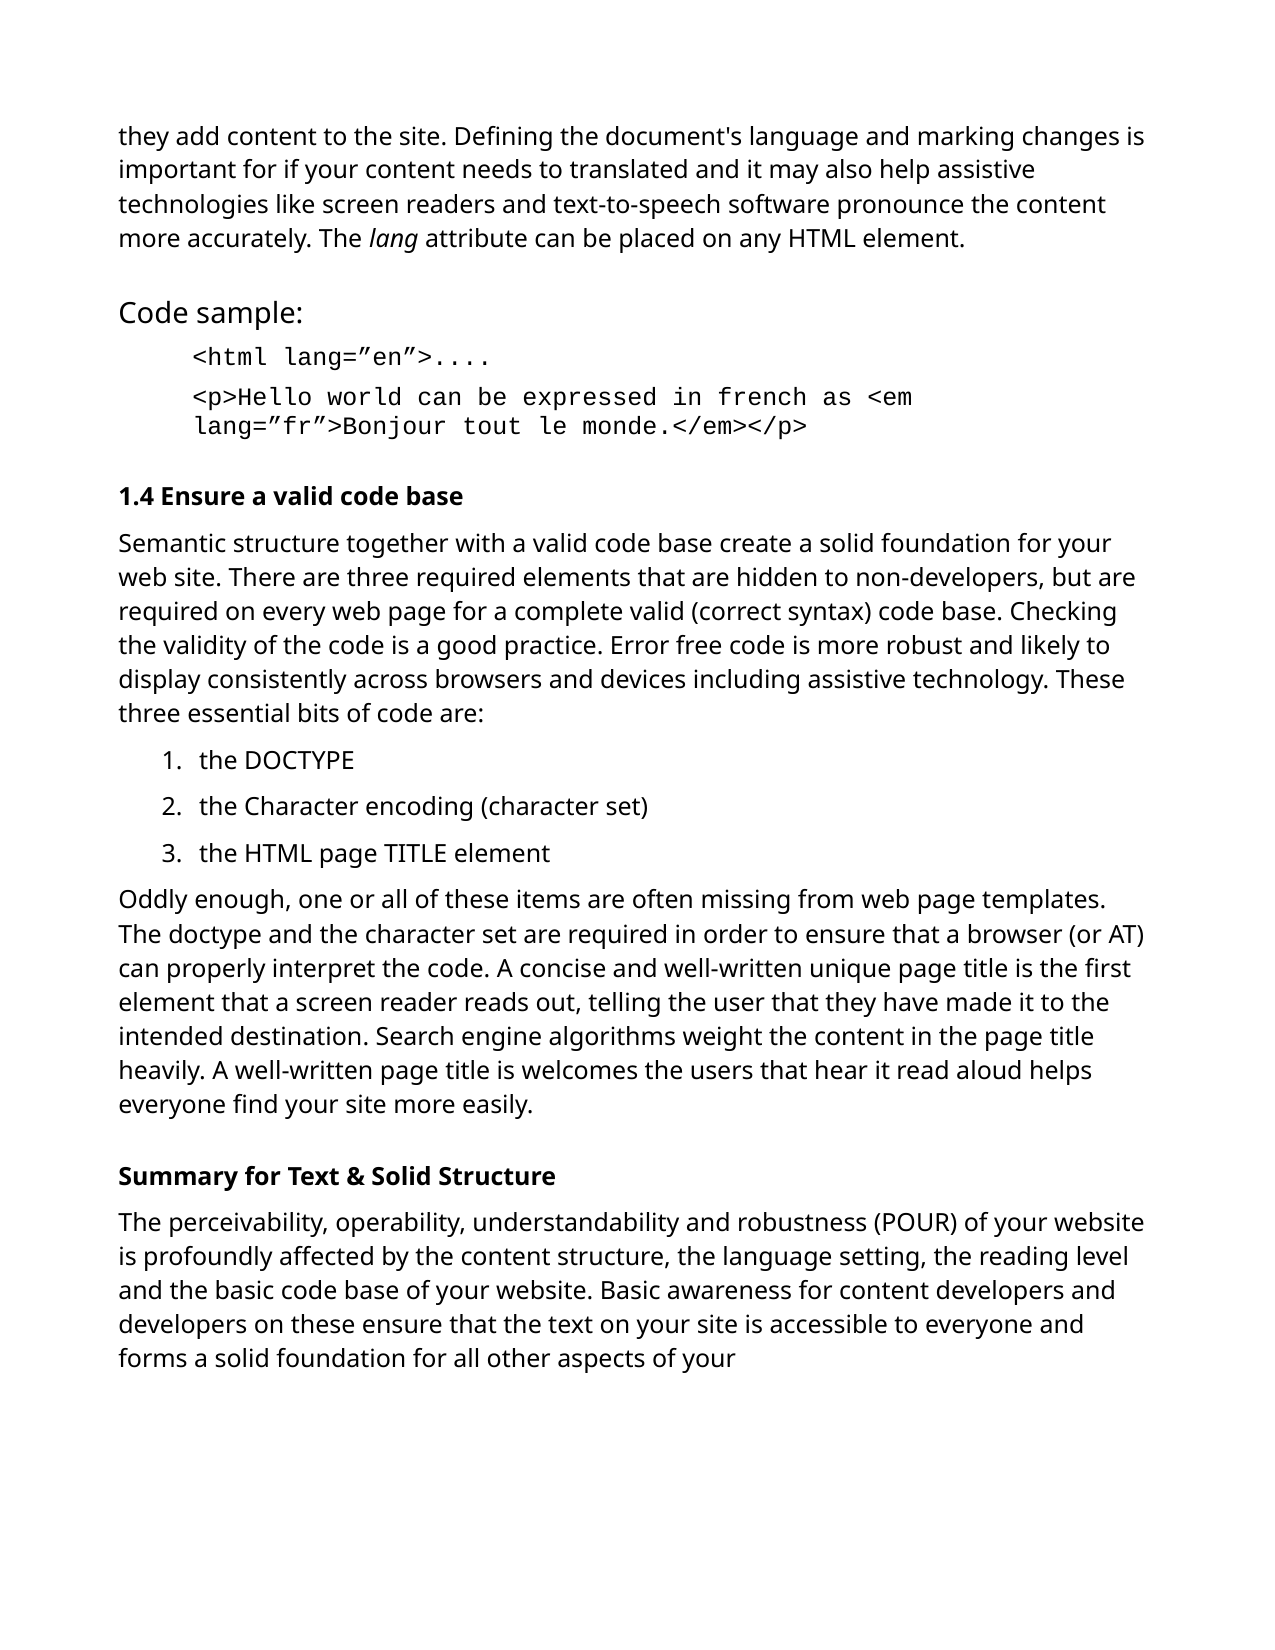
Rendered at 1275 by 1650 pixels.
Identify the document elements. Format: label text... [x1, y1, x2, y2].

text Semantic structure together with a valid code base create a solid foundation for your web site. There are three required elements that are hidden to non-developers, but are required on every web page for a complete valid (correct syntax) code base. Checking the validity of the code is a good practice. Error free code is more robust and likely to display consistently across browsers and devices including assistive technology. These three essential bits of code are: [118, 526, 1157, 730]
list the Character encoding (character set) [161, 789, 1157, 823]
list the DOCTYPE [161, 742, 1157, 777]
text <p>Hello world can be expressed in french as <em lang=”fr”>Bonjour tout le monde.</em></p> [192, 385, 1157, 442]
text they add content to the site. Defining the document's language and marking changes is important for if your content needs to translated and it may also help assistive technologies like screen readers and text-to-speech software pronounce the content more accurately. The lang attribute can be placed on any HTML element. [118, 118, 1157, 254]
subtitle Summary for Text & Solid Structure [118, 1158, 1157, 1192]
text <html lang=”en”>.... [192, 344, 1157, 372]
text Oddly enough, one or all of these items are often missing from web page templates. The doctype and the character set are required in order to ensure that a browser (or AT) can properly interpret the code. A concise and well-written unique page title is the first element that a screen reader reads out, telling the user that they have made it to the intended destination. Search engine algorithms weight the content in the page title heavily. A well-written page title is welcomes the users that hear it read aloud helps everyone find your site more easily. [118, 882, 1157, 1121]
text The perceivability, operability, understandability and robustness (POUR) of your website is profoundly affected by the content structure, the language setting, the reading level and the basic code base of your website. Basic awareness for content developers and developers on these ensure that the text on your site is accessible to everyone and forms a solid foundation for all other aspects of your [118, 1205, 1157, 1375]
list the HTML page TITLE element [161, 836, 1157, 870]
subtitle Code sample: [118, 292, 1157, 332]
subtitle 1.4 Ensure a valid code base [118, 479, 1157, 513]
